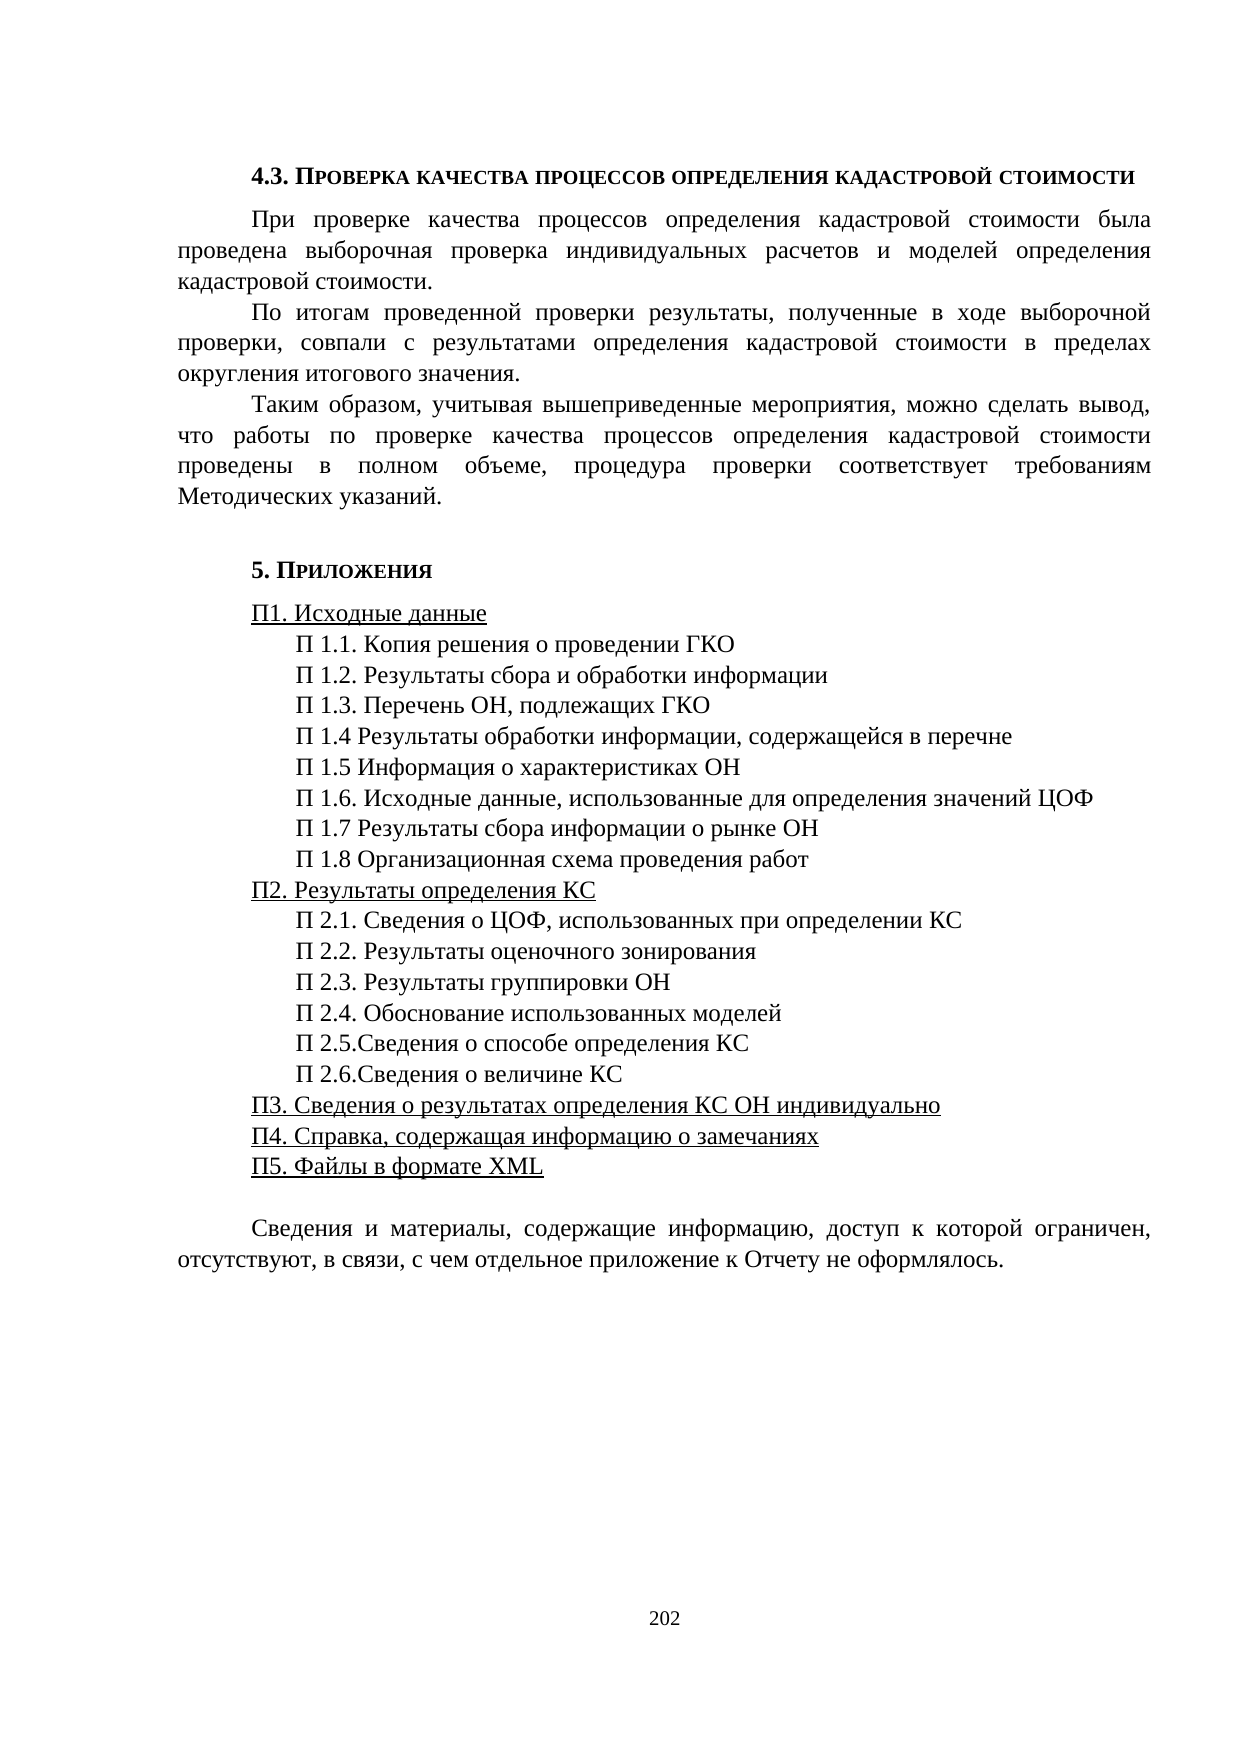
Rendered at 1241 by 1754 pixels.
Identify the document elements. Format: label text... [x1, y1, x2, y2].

text П 2.6.Сведения о величине КС [177, 1059, 1152, 1088]
text При проверке качества процессов определения кадастровой стоимости была проведена выборочная проверка индивидуальных расчетов и моделей определения кадастровой стоимости. [177, 204, 1152, 295]
text П 1.7 Результаты сбора информации о рынке ОН [177, 813, 1152, 842]
text П 2.1. Сведения о ЦОФ, использованных при определении КС [177, 906, 1152, 934]
text П2. Результаты определения КС [177, 875, 1152, 904]
text 5. Приложения [177, 555, 1152, 584]
text П 2.4. Обоснование использованных моделей [177, 998, 1152, 1027]
text П 1.4 Результаты обработки информации, содержащейся в перечне [177, 721, 1152, 750]
text 4.3. Проверка качества процессов определения кадастровой стоимости [251, 161, 1152, 190]
text Сведения и материалы, содержащие информацию, доступ к которой ограничен, отсутствуют, в связи, с чем отдельное приложение к Отчету не оформлялось. [177, 1213, 1152, 1272]
text П 1.6. Исходные данные, использованные для определения значений ЦОФ [177, 783, 1152, 811]
text П1. Исходные данные [177, 598, 1152, 627]
text По итогам проведенной проверки результаты, полученные в ходе выборочной проверки, совпали с результатами определения кадастровой стоимости в пределах округления итогового значения. [177, 297, 1152, 387]
text П 1.2. Результаты сбора и обработки информации [177, 660, 1152, 688]
text П4. Справка, содержащая информацию о замечаниях [177, 1121, 1152, 1149]
text П5. Файлы в формате XML [177, 1151, 1152, 1180]
text П3. Сведения о результатах определения КС ОН индивидуально [177, 1090, 1152, 1119]
text П 1.3. Перечень ОН, подлежащих ГКО [177, 691, 1152, 719]
text П 2.5.Сведения о способе определения КС [177, 1028, 1152, 1057]
text П 1.1. Копия решения о проведении ГКО [177, 629, 1152, 658]
text П 1.8 Организационная схема проведения работ [177, 844, 1152, 873]
text П 2.2. Результаты оценочного зонирования [177, 936, 1152, 965]
text П 1.5 Информация о характеристиках ОН [177, 752, 1152, 781]
text П 2.3. Результаты группировки ОН [177, 967, 1152, 996]
text Таким образом, учитывая вышеприведенные мероприятия, можно сделать вывод, что работы по проверке качества процессов определения кадастровой стоимости проведены в полном объеме, процедура проверки соответствует требованиям Методических указаний. [177, 389, 1152, 510]
